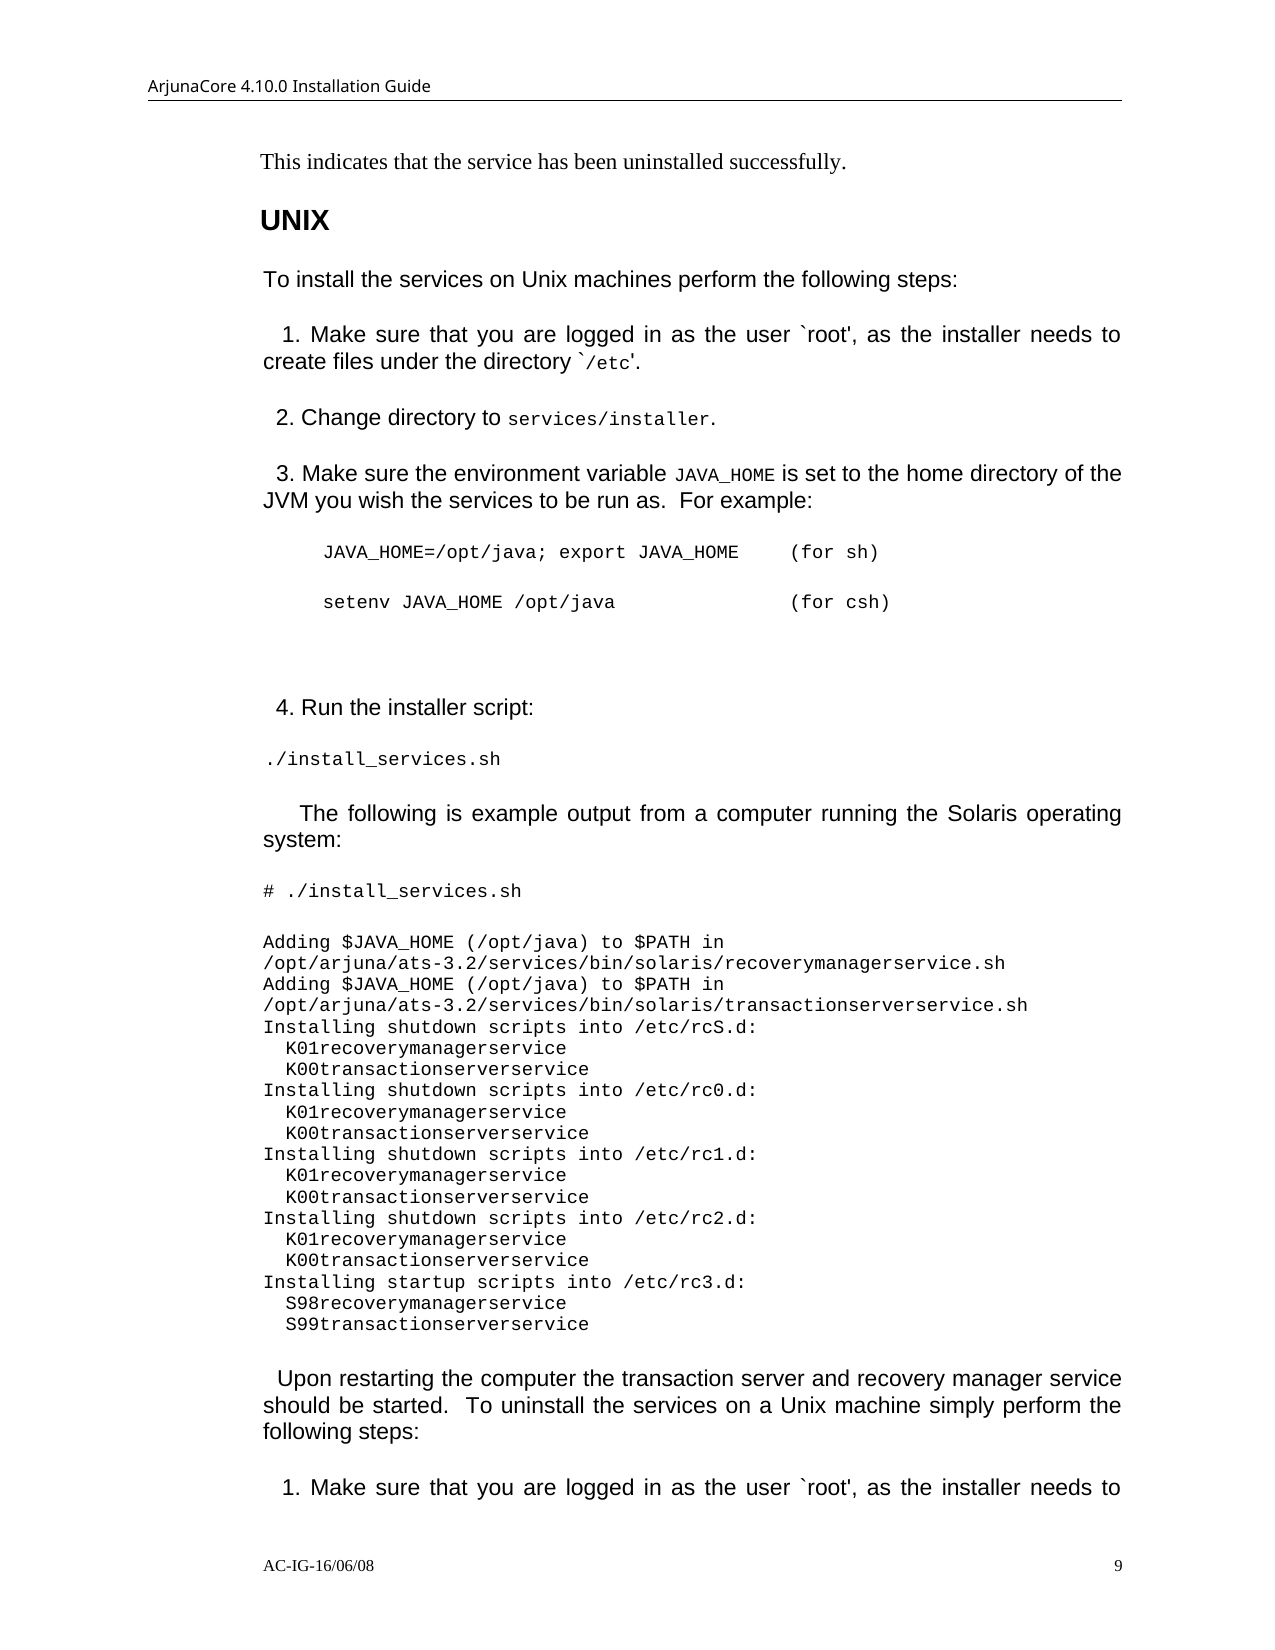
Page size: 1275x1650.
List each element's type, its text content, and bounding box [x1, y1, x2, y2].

text 3. Make sure the environment variable JAVA_HOME is set to the home directory of the JVM you wish the services to be run as. For example: [263, 460, 1122, 514]
text 2. Change directory to services/installer. [263, 404, 1122, 431]
text 1. Make sure that you are logged in as the user `root', as the installer needs to create files under the directory `/etc'. [263, 321, 1122, 375]
text Upon restarting the computer the transaction server and recovery manager service should be started. To uninstall the services on a Unix machine simply perform the following steps: [263, 1365, 1122, 1444]
text Adding $JAVA_HOME (/opt/java) to $PATH in /opt/arjuna/ats-3.2/services/bin/solaris/recoverymanagerservice.sh Adding $JAVA_HOME (/opt/java) to $PATH in /opt/arjuna/ats-3.2/services/bin/solaris/transactionserverservice.sh Installing shutdown scripts into /etc/rcS.d: K01recoverymanagerservice K00transactionserverservice Installing shutdown scripts into /etc/rc0.d: K01recoverymanagerservice K00transactionserverservice Installing shutdown scripts into /etc/rc1.d: K01recoverymanagerservice K00transactionserverservice Installing shutdown scripts into /etc/rc2.d: K01recoverymanagerservice K00transactionserverservice Installing startup scripts into /etc/rc3.d: S98recoverymanagerservice S99transactionserverservice [263, 932, 1122, 1336]
text The following is example output from a computer running the Solaris operating system: [263, 800, 1122, 853]
text 1. Make sure that you are logged in as the user `root', as the installer needs to [263, 1473, 1122, 1500]
text This indicates that the service has been uninstalled successfully. [260, 148, 1122, 174]
text setenv JAVA_HOME /opt/java (for csh) [263, 593, 1122, 614]
text To install the services on Unix machines perform the following steps: [263, 266, 1122, 292]
text JAVA_HOME=/opt/java; export JAVA_HOME (for sh) [263, 543, 1122, 564]
text 4. Run the installer script: [263, 694, 1122, 721]
text ./install_services.sh [263, 750, 1122, 771]
subtitle UNIX [148, 203, 1122, 237]
text # ./install_services.sh [263, 882, 1122, 903]
